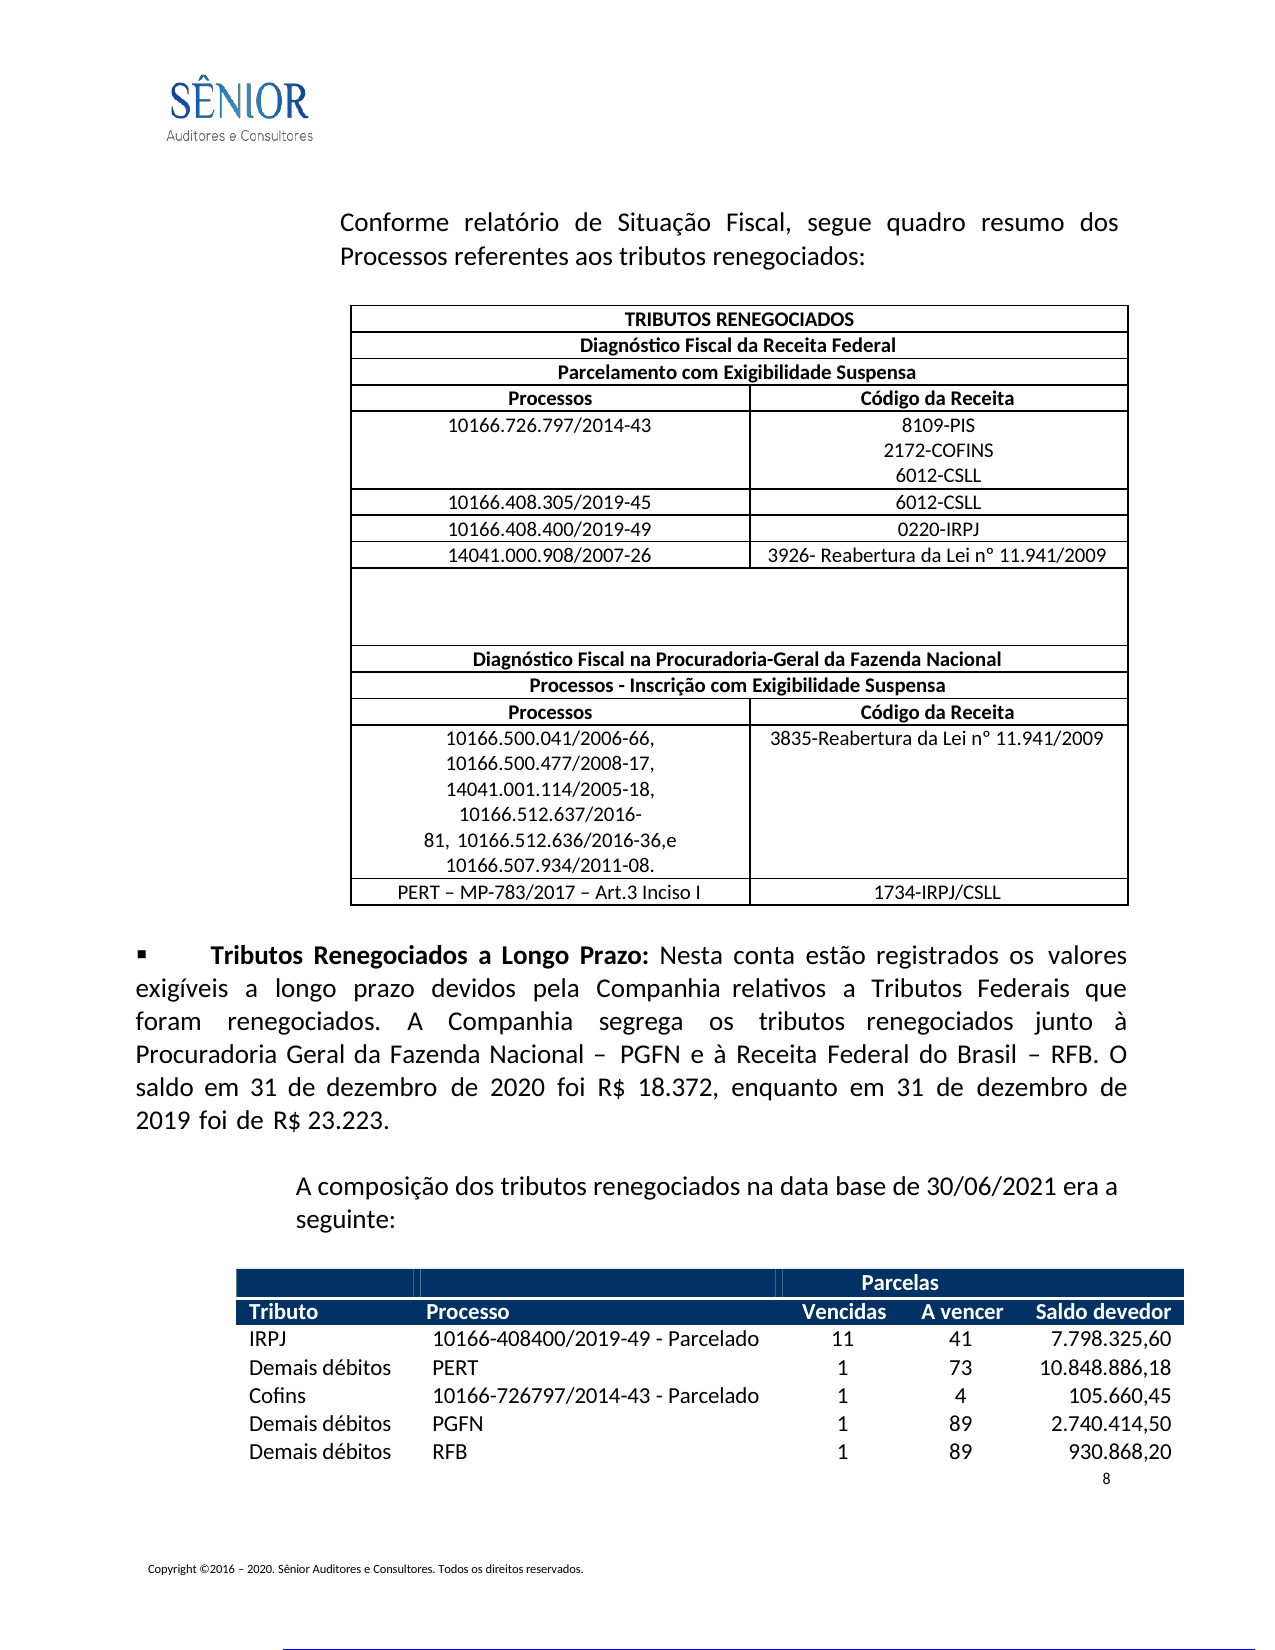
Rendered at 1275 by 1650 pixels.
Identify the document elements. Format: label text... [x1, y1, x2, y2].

table_header TRIBUTOS RENEGOCIADOS [352, 306, 1127, 331]
table_cell 3835-Reabertura da Lei nº 11.941/2009 [751, 726, 1127, 878]
table_cell Diagnóstico Fiscal da Receita Federal [352, 333, 1127, 357]
text Conforme relatório de Situação Fiscal, segue quadro resumo dos Processos referentes aos tributos renegociados: [340, 206, 1196, 272]
table_header Vencidas [782, 1300, 904, 1325]
table_cell Processos [352, 386, 749, 410]
text A composição dos tributos renegociados na data base de 30/06/2021 era a seguinte: [296, 1169, 1196, 1236]
table_cell 10166.408.400/2019-49 [352, 516, 749, 541]
table_cell 89 [904, 1410, 1020, 1438]
table_cell 1734-IRPJ/CSLL [751, 879, 1127, 904]
table_cell 10.848.886,18 [1020, 1354, 1184, 1382]
table_cell PGFN [409, 1410, 782, 1438]
table_cell PERT [409, 1354, 782, 1382]
table_cell 6012-CSLL [751, 490, 1127, 514]
table_cell Demais débitos [236, 1438, 409, 1468]
table_cell Cofins [236, 1382, 409, 1410]
table_cell Código da Receita [751, 386, 1127, 410]
table_cell PERT – MP-783/2017 – Art.3 Inciso I [352, 879, 749, 904]
table_cell IRPJ [236, 1325, 409, 1354]
table_cell 73 [904, 1354, 1020, 1382]
table_cell 1 [782, 1438, 904, 1468]
table_cell 2.740.414,50 [1020, 1410, 1184, 1438]
table_cell [352, 569, 1127, 645]
table_cell 1 [782, 1382, 904, 1410]
table_cell 11 [782, 1325, 904, 1354]
text 8 [135, 1468, 1110, 1489]
table_cell 7.798.325,60 [1020, 1325, 1184, 1354]
table_cell 10166.408.305/2019-45 [352, 490, 749, 514]
table_header Saldo devedor [1020, 1300, 1184, 1325]
table_cell 10166.726.797/2014-43 [352, 412, 749, 488]
table_cell 10166.500.041/2006-66, 10166.500.477/2008-17, 14041.001.114/2005-18, 10166.512.637/2016- 81, 10166.512.636/2016-36,e 10166.507.934/2011-08. [352, 726, 749, 878]
table_cell 8109-PIS 2172-COFINS 6012-CSLL [751, 412, 1127, 488]
table_cell RFB [409, 1438, 782, 1468]
table_cell 3926- Reabertura da Lei nº 11.941/2009 [751, 542, 1127, 567]
table_cell 0220-IRPJ [751, 516, 1127, 541]
table_cell Código da Receita [751, 699, 1127, 724]
table_cell 14041.000.908/2007-26 [352, 542, 749, 567]
table_header Tributo [236, 1300, 409, 1325]
table_cell 89 [904, 1438, 1020, 1468]
table_cell Demais débitos [236, 1354, 409, 1382]
table_cell 105.660,45 [1020, 1382, 1184, 1410]
table_cell 10166-726797/2014-43 - Parcelado [409, 1382, 782, 1410]
table_cell Processos - Inscrição com Exigibilidade Suspensa [352, 673, 1127, 697]
table_cell 930.868,20 [1020, 1438, 1184, 1468]
table_cell 1 [782, 1354, 904, 1382]
table_header Processo [409, 1300, 782, 1325]
table_cell 41 [904, 1325, 1020, 1354]
table_cell Parcelamento com Exigibilidade Suspensa [352, 359, 1127, 384]
table_cell Processos [352, 699, 749, 724]
table_cell 4 [904, 1382, 1020, 1410]
list Tributos Renegociados a Longo Prazo: Nesta conta estão registrados os valores exigíveis a longo prazo devidos pela Companhia relativos a Tributos Federais que foram renegociados. A Companhia segrega os tributos renegociados junto à Procuradoria Geral da Fazenda Nacional – PGFN e à Receita Federal do Brasil – RFB. O saldo em 31 de dezembro de 2020 foi R$ 18.372, enquanto em 31 de dezembro de 2019 foi de R$ 23.223. [135, 938, 1128, 1137]
table_cell Diagnóstico Fiscal na Procuradoria-Geral da Fazenda Nacional [352, 646, 1127, 671]
table_cell 1 [782, 1410, 904, 1438]
table_cell 10166-408400/2019-49 - Parcelado [409, 1325, 782, 1354]
table_header A vencer [904, 1300, 1020, 1325]
table_cell Demais débitos [236, 1410, 409, 1438]
